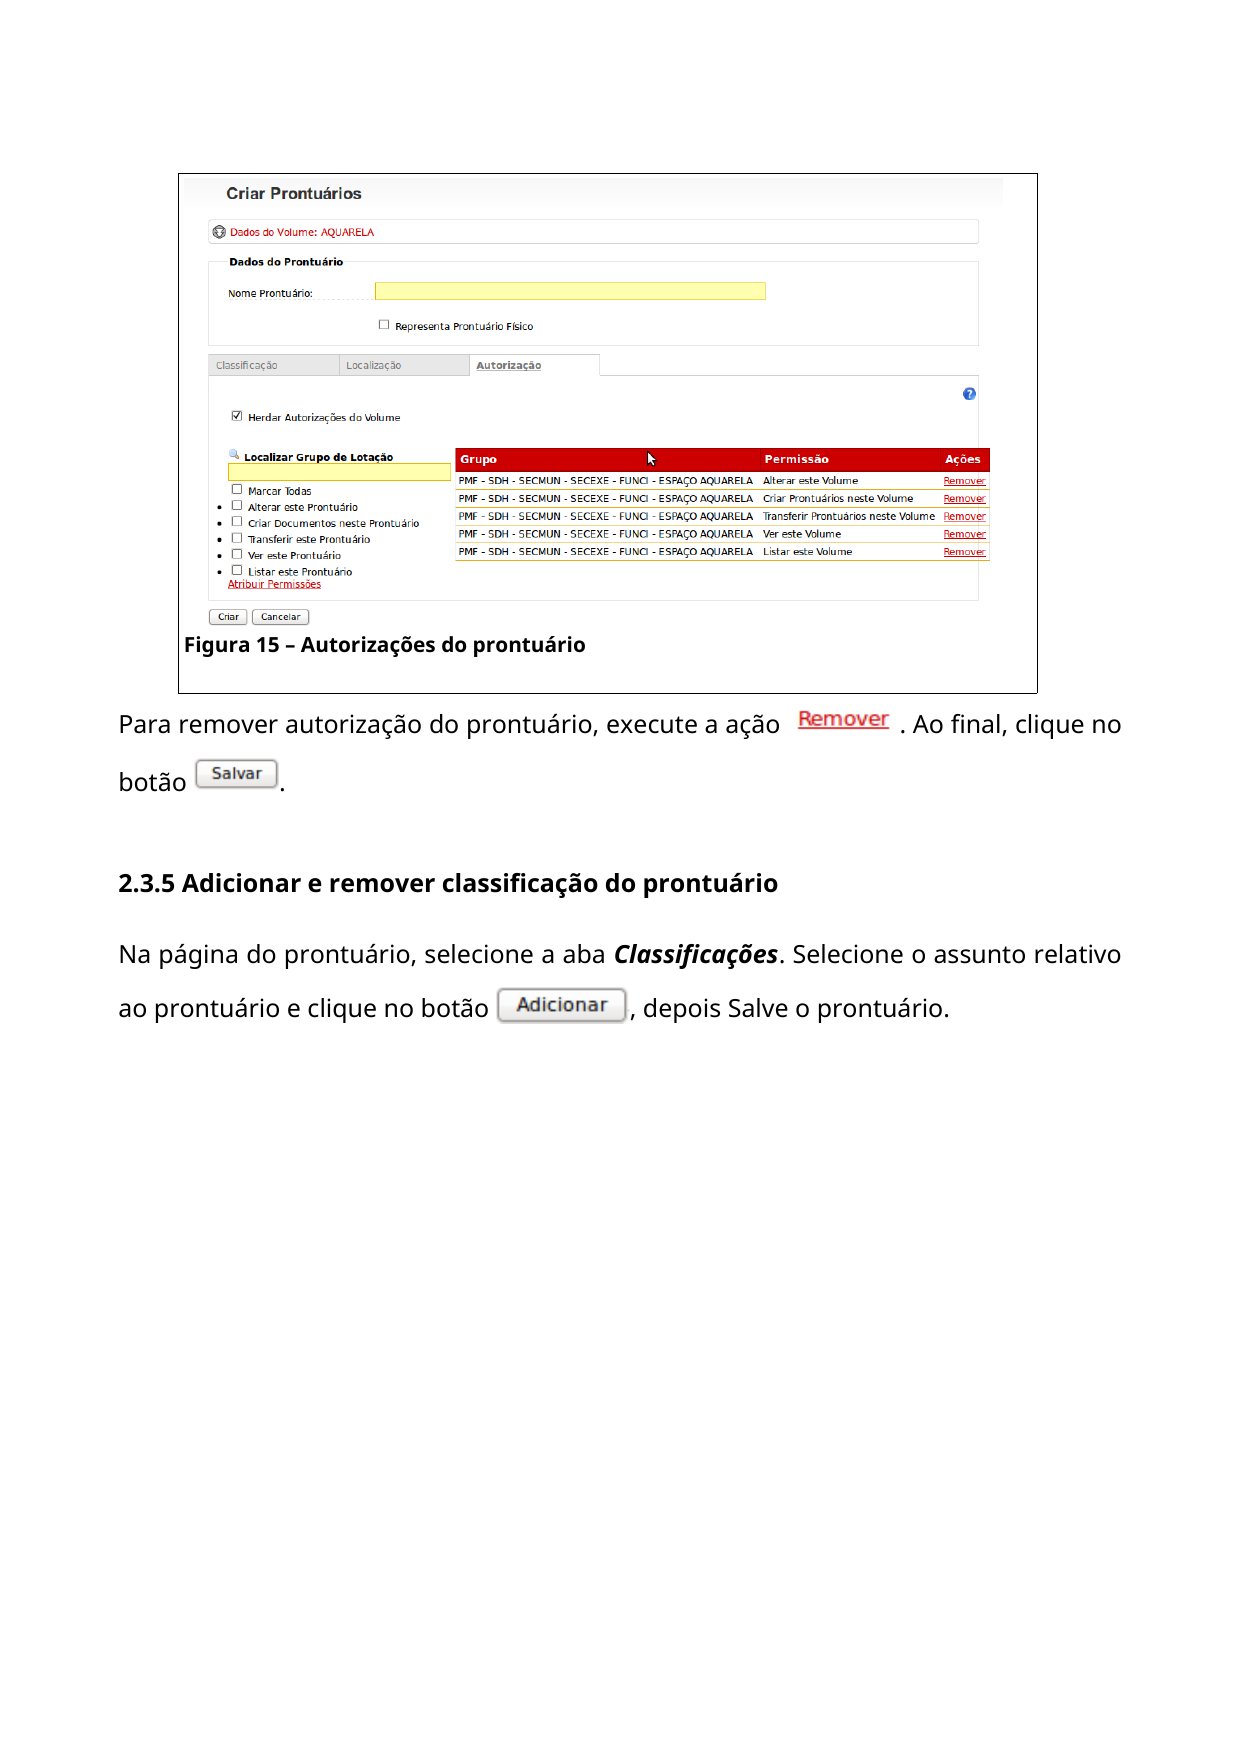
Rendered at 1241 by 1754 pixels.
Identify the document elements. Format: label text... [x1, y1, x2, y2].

list Na página do prontuário, selecione a aba Classificações. Selecione o assunto relativo ao prontuário e clique no botão , depois Salve o prontuário. [118, 937, 1122, 1025]
list Para remover autorização do prontuário, execute a ação . Ao final, clique no botão . [118, 705, 1122, 798]
picture [183, 178, 1003, 630]
picture [788, 705, 900, 734]
table_header Figura 15 – Autorizações do prontuário [179, 174, 1037, 692]
picture [496, 987, 630, 1024]
text 2.3.5 Adicionar e remover classificação do prontuário [118, 865, 1122, 899]
picture [193, 757, 279, 791]
